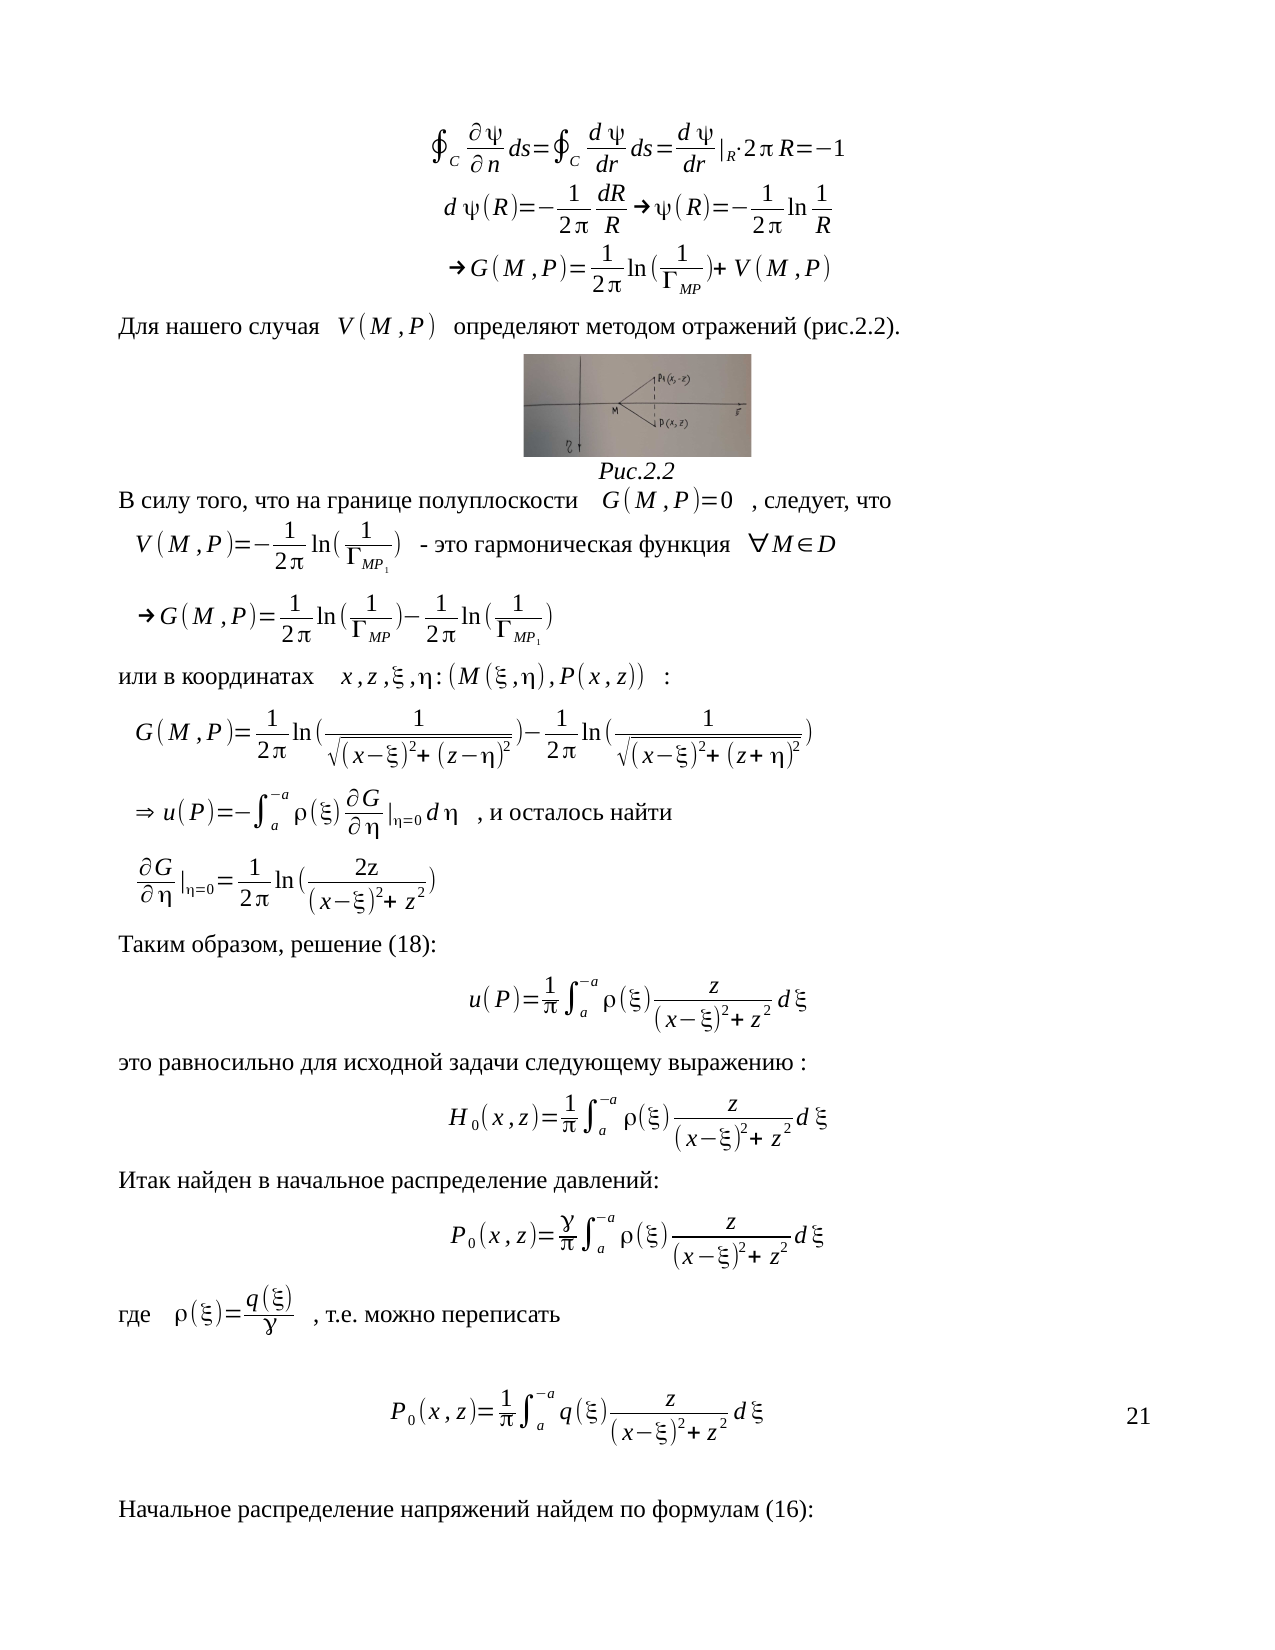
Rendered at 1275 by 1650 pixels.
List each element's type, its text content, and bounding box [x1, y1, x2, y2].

text , и осталось найти [118, 783, 1157, 840]
text Рис.2.2 [523, 457, 752, 485]
text В силу того, что на границе полуплоскости , следует, что- это гармоническая функция [118, 354, 1157, 576]
text это равносильно для исходной задачи следующему выражению : [118, 1047, 1157, 1076]
text Для нашего случаяопределяют методом отражений (рис.2.2). [118, 311, 1157, 342]
text Таким образом, решение (18): [118, 929, 1157, 958]
text Итак найден в начальное распределение давлений: [118, 1165, 1157, 1194]
text Начальное распределение напряжений найдем по формулам (16): [118, 1494, 1157, 1523]
text или в координатах : [118, 661, 1157, 692]
table_header [118, 1378, 1041, 1466]
picture [523, 354, 752, 457]
table_header 21 [1041, 1378, 1157, 1466]
text где , т.e. можно переписать [118, 1283, 1157, 1336]
